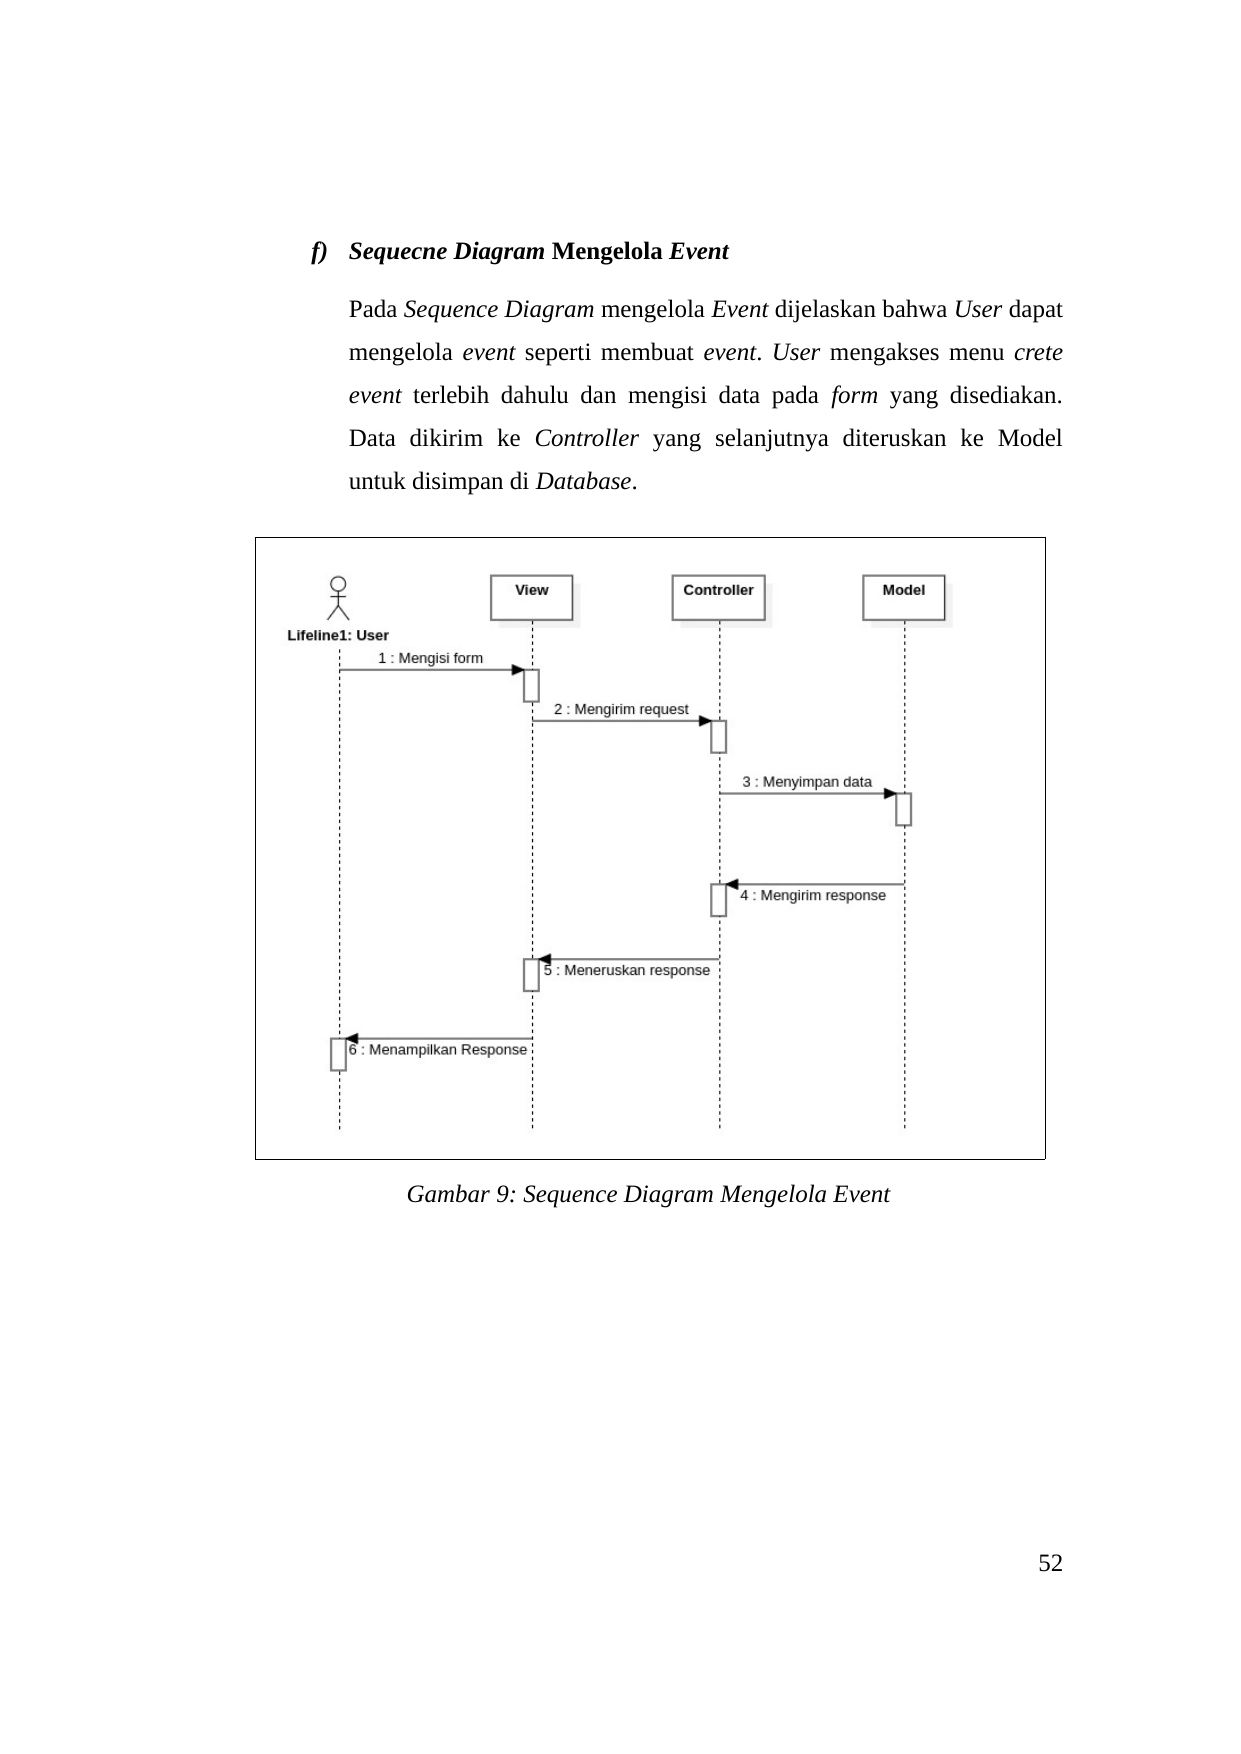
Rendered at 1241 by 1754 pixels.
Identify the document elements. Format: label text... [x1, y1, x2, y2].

list Sequecne Diagram Mengelola Event [311, 236, 1063, 265]
list Gambar 9: Sequence Diagram Mengelola Event [254, 1159, 1045, 1208]
list Pada Sequence Diagram mengelola Event dijelaskan bahwa User dapat mengelola event seperti membuat event. User mengakses menu crete event terlebih dahulu dan mengisi data pada form yang disediakan. Data dikirim ke Controller yang selanjutnya diteruskan ke Model untuk disimpan di Database. [311, 294, 1063, 495]
picture [256, 538, 1045, 1159]
